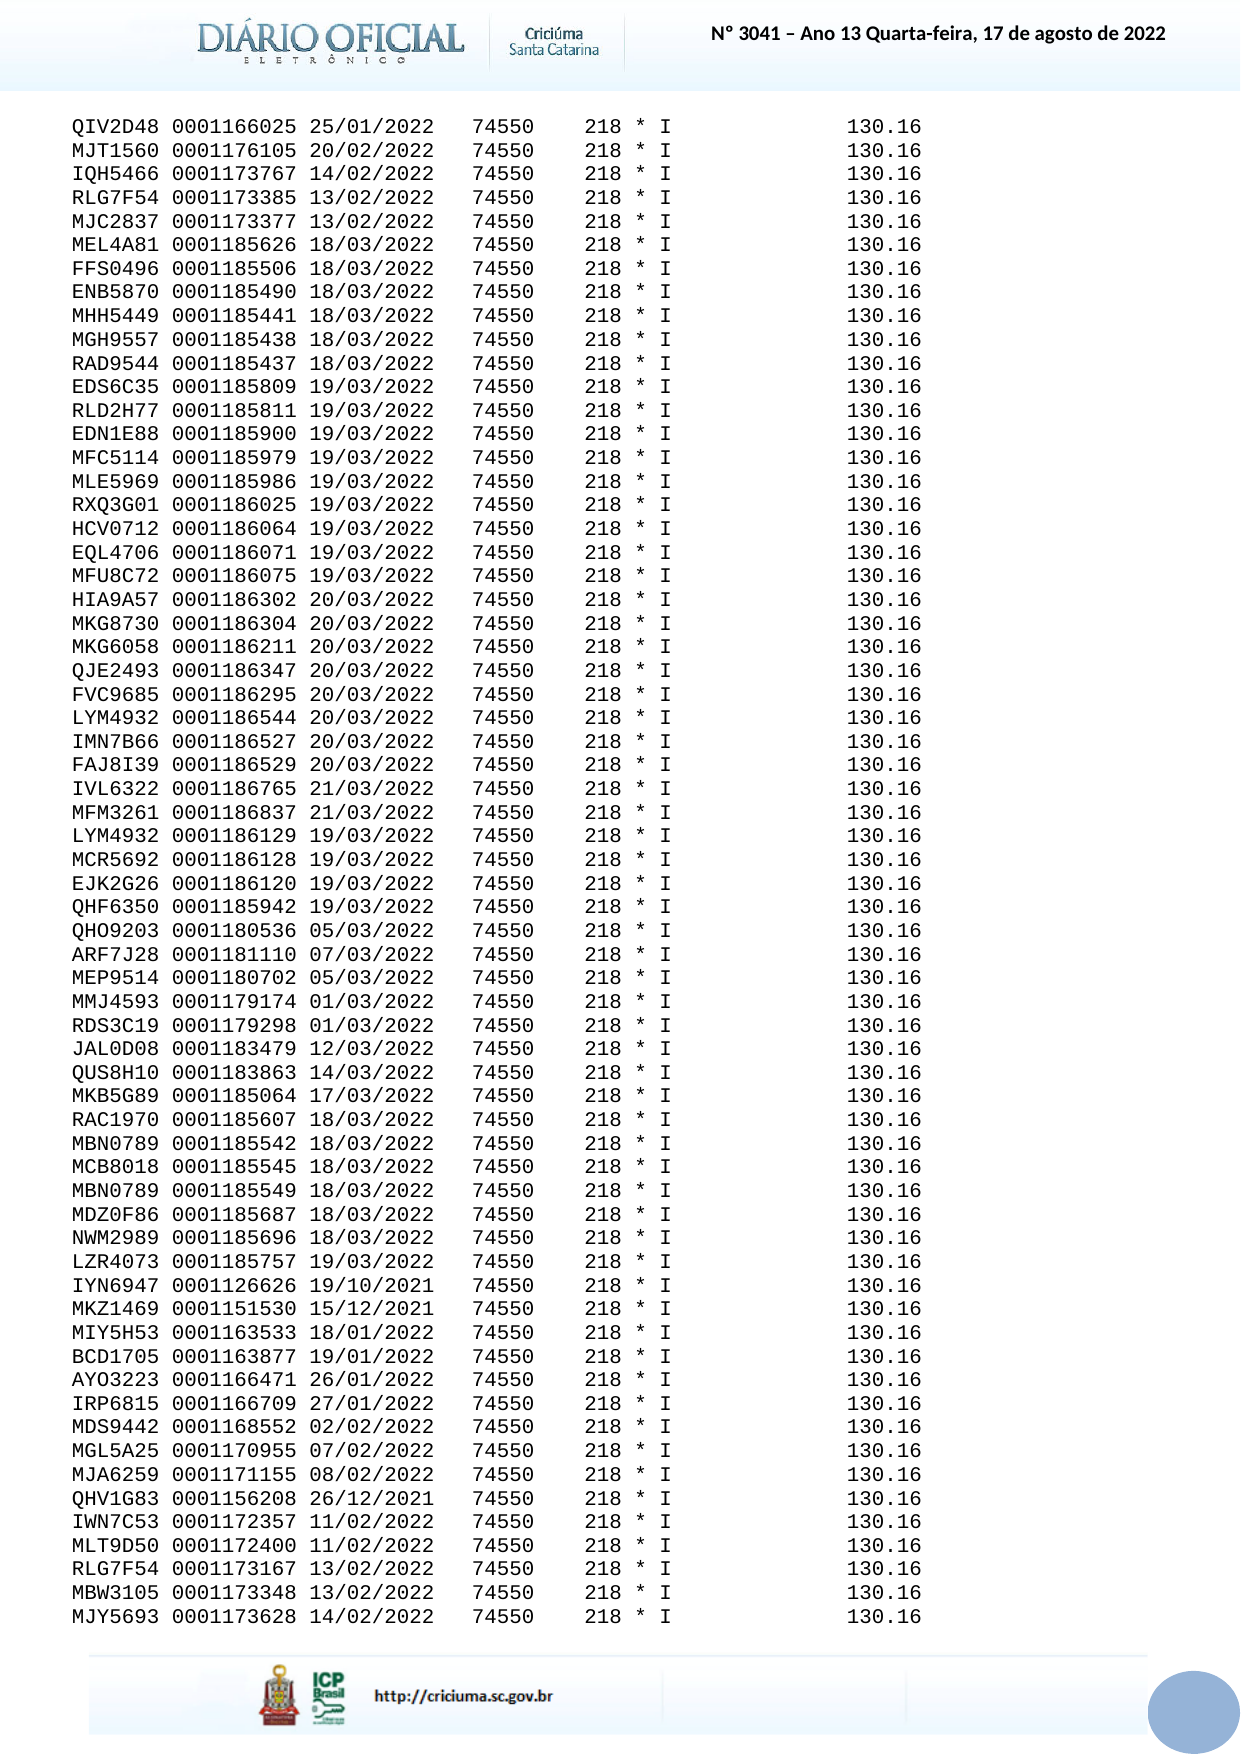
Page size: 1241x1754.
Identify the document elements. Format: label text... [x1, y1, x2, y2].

text IWN7C53 0001172357 11/02/2022 74550 218 * I 130.16 [59, 1511, 1181, 1535]
text MJA6259 0001171155 08/02/2022 74550 218 * I 130.16 [59, 1464, 1181, 1487]
text RLG7F54 0001173385 13/02/2022 74550 218 * I 130.16 [59, 187, 1181, 211]
text JAL0D08 0001183479 12/03/2022 74550 218 * I 130.16 [59, 1038, 1181, 1062]
text MFU8C72 0001186075 19/03/2022 74550 218 * I 130.16 [59, 565, 1181, 589]
text MEL4A81 0001185626 18/03/2022 74550 218 * I 130.16 [59, 234, 1181, 258]
text MKG6058 0001186211 20/03/2022 74550 218 * I 130.16 [59, 636, 1181, 660]
text MJC2837 0001173377 13/02/2022 74550 218 * I 130.16 [59, 211, 1181, 234]
text MCB8018 0001185545 18/03/2022 74550 218 * I 130.16 [59, 1156, 1181, 1180]
text AYO3223 0001166471 26/01/2022 74550 218 * I 130.16 [59, 1369, 1181, 1393]
text MJY5693 0001173628 14/02/2022 74550 218 * I 130.16 [59, 1606, 1181, 1629]
text QHO9203 0001180536 05/03/2022 74550 218 * I 130.16 [59, 920, 1181, 944]
text RAC1970 0001185607 18/03/2022 74550 218 * I 130.16 [59, 1109, 1181, 1133]
text ARF7J28 0001181110 07/03/2022 74550 218 * I 130.16 [59, 944, 1181, 967]
text QIV2D48 0001166025 25/01/2022 74550 218 * I 130.16 [59, 116, 1181, 140]
text MKG8730 0001186304 20/03/2022 74550 218 * I 130.16 [59, 613, 1181, 636]
text ENB5870 0001185490 18/03/2022 74550 218 * I 130.16 [59, 282, 1181, 305]
text LZR4073 0001185757 19/03/2022 74550 218 * I 130.16 [59, 1251, 1181, 1275]
text MLE5969 0001185986 19/03/2022 74550 218 * I 130.16 [59, 471, 1181, 494]
text MFC5114 0001185979 19/03/2022 74550 218 * I 130.16 [59, 447, 1181, 471]
text MBW3105 0001173348 13/02/2022 74550 218 * I 130.16 [59, 1582, 1181, 1606]
text QHV1G83 0001156208 26/12/2021 74550 218 * I 130.16 [59, 1487, 1181, 1511]
text LYM4932 0001186129 19/03/2022 74550 218 * I 130.16 [59, 825, 1181, 849]
text HIA9A57 0001186302 20/03/2022 74550 218 * I 130.16 [59, 589, 1181, 613]
text HCV0712 0001186064 19/03/2022 74550 218 * I 130.16 [59, 518, 1181, 542]
text RAD9544 0001185437 18/03/2022 74550 218 * I 130.16 [59, 352, 1181, 376]
text RDS3C19 0001179298 01/03/2022 74550 218 * I 130.16 [59, 1014, 1181, 1038]
text EDS6C35 0001185809 19/03/2022 74550 218 * I 130.16 [59, 376, 1181, 400]
text MKB5G89 0001185064 17/03/2022 74550 218 * I 130.16 [59, 1086, 1181, 1109]
text MLT9D50 0001172400 11/02/2022 74550 218 * I 130.16 [59, 1535, 1181, 1558]
text EDN1E88 0001185900 19/03/2022 74550 218 * I 130.16 [59, 423, 1181, 447]
text EQL4706 0001186071 19/03/2022 74550 218 * I 130.16 [59, 542, 1181, 565]
text RLD2H77 0001185811 19/03/2022 74550 218 * I 130.16 [59, 400, 1181, 423]
text MFM3261 0001186837 21/03/2022 74550 218 * I 130.16 [59, 802, 1181, 825]
text MGL5A25 0001170955 07/02/2022 74550 218 * I 130.16 [59, 1440, 1181, 1464]
text BCD1705 0001163877 19/01/2022 74550 218 * I 130.16 [59, 1346, 1181, 1369]
text FVC9685 0001186295 20/03/2022 74550 218 * I 130.16 [59, 683, 1181, 707]
text MGH9557 0001185438 18/03/2022 74550 218 * I 130.16 [59, 329, 1181, 352]
text MCR5692 0001186128 19/03/2022 74550 218 * I 130.16 [59, 849, 1181, 873]
text MEP9514 0001180702 05/03/2022 74550 218 * I 130.16 [59, 967, 1181, 991]
text FAJ8I39 0001186529 20/03/2022 74550 218 * I 130.16 [59, 754, 1181, 778]
text FFS0496 0001185506 18/03/2022 74550 218 * I 130.16 [59, 258, 1181, 282]
text NWM2989 0001185696 18/03/2022 74550 218 * I 130.16 [59, 1227, 1181, 1251]
text RXQ3G01 0001186025 19/03/2022 74550 218 * I 130.16 [59, 494, 1181, 518]
text IYN6947 0001126626 19/10/2021 74550 218 * I 130.16 [59, 1275, 1181, 1298]
text IVL6322 0001186765 21/03/2022 74550 218 * I 130.16 [59, 778, 1181, 802]
text LYM4932 0001186544 20/03/2022 74550 218 * I 130.16 [59, 707, 1181, 731]
text MHH5449 0001185441 18/03/2022 74550 218 * I 130.16 [59, 305, 1181, 329]
text MKZ1469 0001151530 15/12/2021 74550 218 * I 130.16 [59, 1298, 1181, 1322]
text IRP6815 0001166709 27/01/2022 74550 218 * I 130.16 [59, 1393, 1181, 1417]
text MMJ4593 0001179174 01/03/2022 74550 218 * I 130.16 [59, 991, 1181, 1014]
text QHF6350 0001185942 19/03/2022 74550 218 * I 130.16 [59, 896, 1181, 920]
text MIY5H53 0001163533 18/01/2022 74550 218 * I 130.16 [59, 1322, 1181, 1346]
text IQH5466 0001173767 14/02/2022 74550 218 * I 130.16 [59, 163, 1181, 187]
text IMN7B66 0001186527 20/03/2022 74550 218 * I 130.16 [59, 731, 1181, 754]
text MDS9442 0001168552 02/02/2022 74550 218 * I 130.16 [59, 1417, 1181, 1440]
text MBN0789 0001185549 18/03/2022 74550 218 * I 130.16 [59, 1180, 1181, 1204]
text QUS8H10 0001183863 14/03/2022 74550 218 * I 130.16 [59, 1062, 1181, 1086]
text EJK2G26 0001186120 19/03/2022 74550 218 * I 130.16 [59, 873, 1181, 896]
text MDZ0F86 0001185687 18/03/2022 74550 218 * I 130.16 [59, 1204, 1181, 1227]
text QJE2493 0001186347 20/03/2022 74550 218 * I 130.16 [59, 660, 1181, 683]
text MJT1560 0001176105 20/02/2022 74550 218 * I 130.16 [59, 140, 1181, 163]
text RLG7F54 0001173167 13/02/2022 74550 218 * I 130.16 [59, 1558, 1181, 1582]
text MBN0789 0001185542 18/03/2022 74550 218 * I 130.16 [59, 1133, 1181, 1156]
